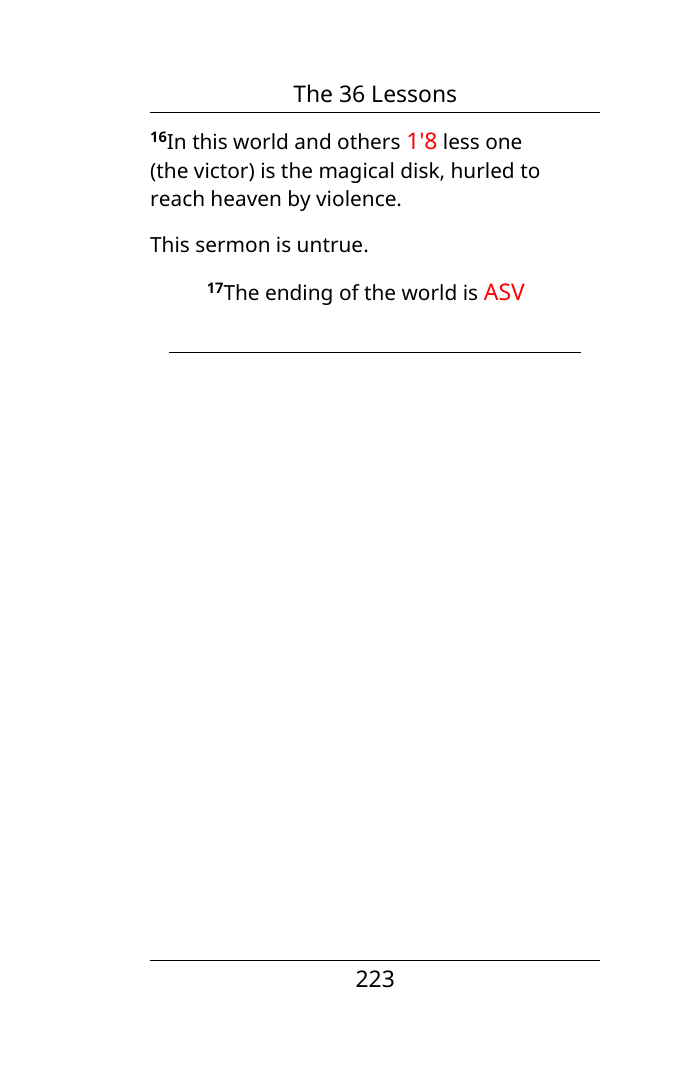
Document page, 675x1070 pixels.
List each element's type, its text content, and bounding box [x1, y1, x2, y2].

text This sermon is untrue. [150, 230, 600, 258]
text 16In this world and others 1'8 less one (the victor) is the magical disk, hurled to reach heaven by violence. [150, 125, 600, 213]
text 17The ending of the world is ASV [150, 276, 581, 307]
